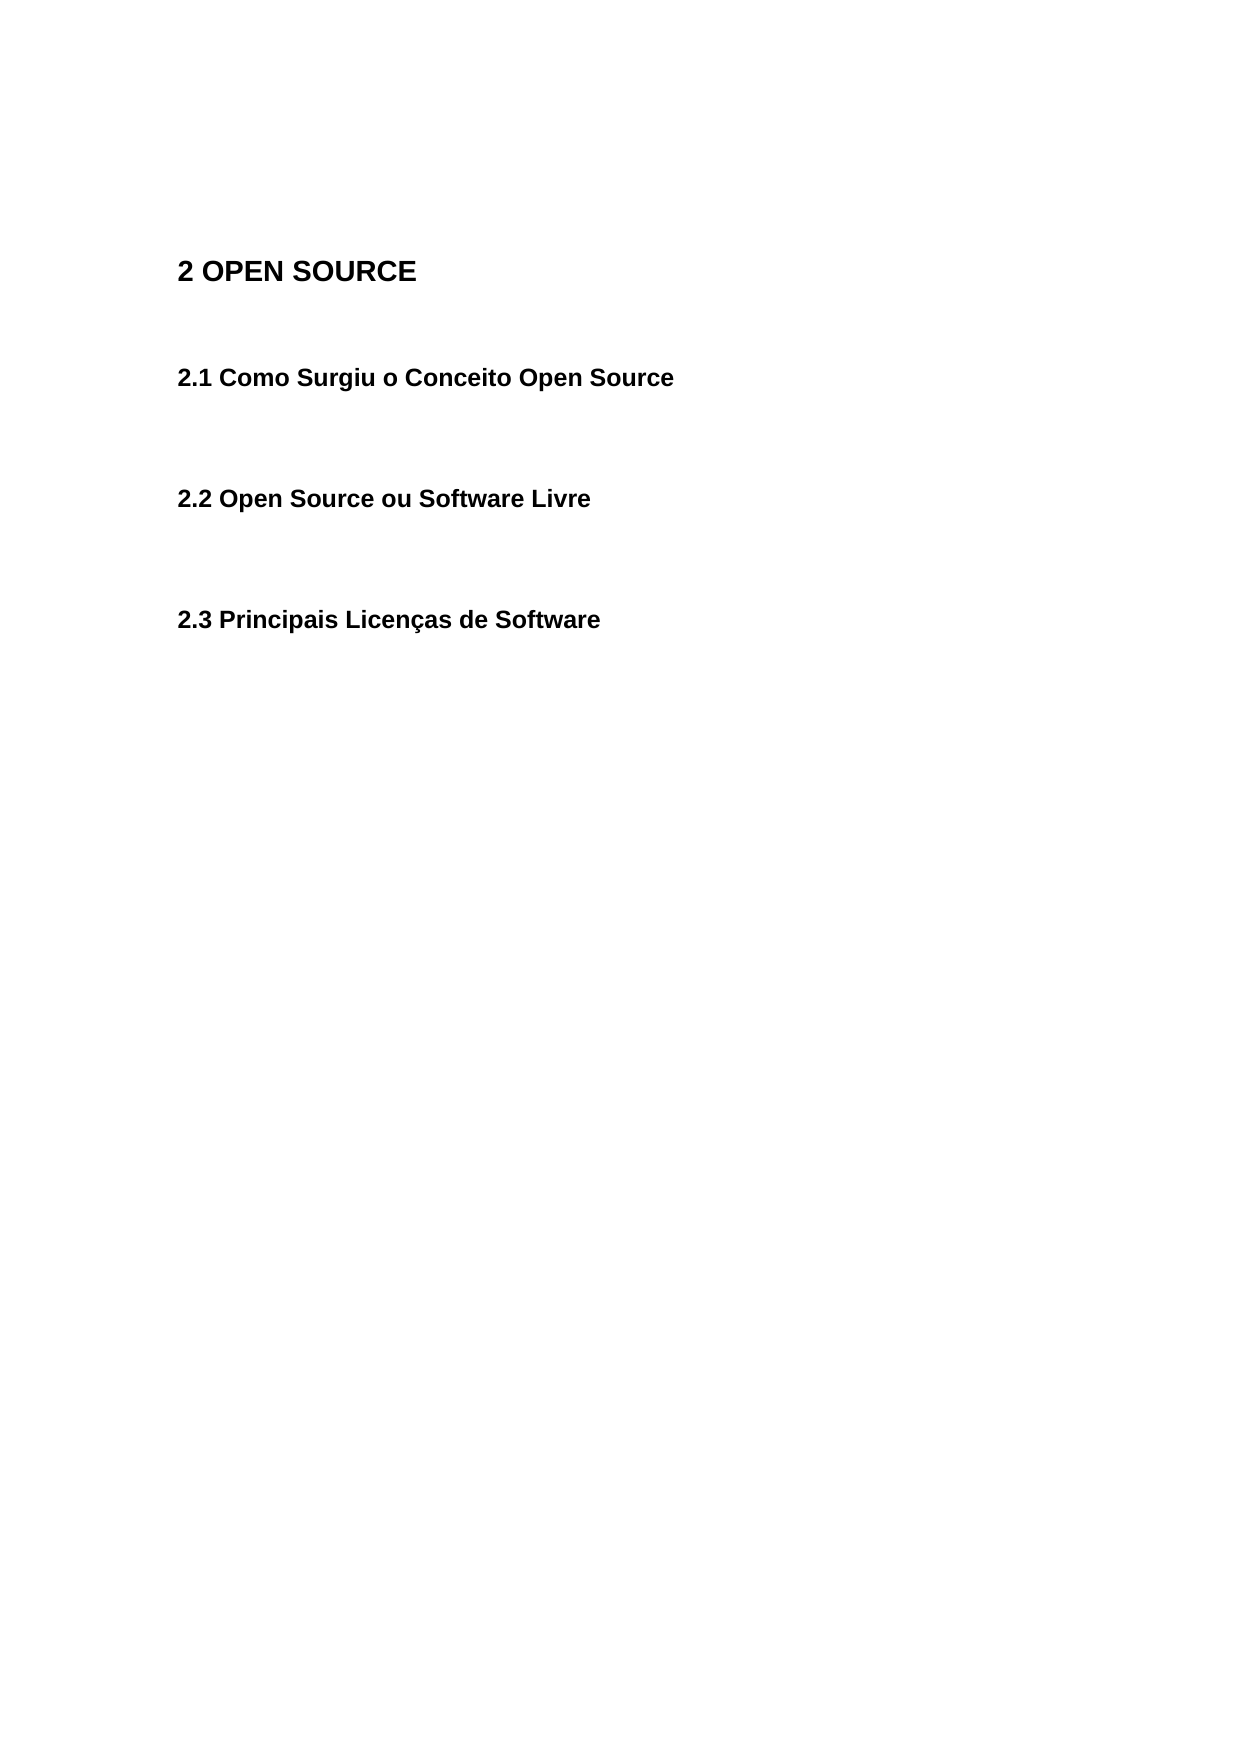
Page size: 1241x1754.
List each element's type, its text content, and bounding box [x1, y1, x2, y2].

subtitle 2.1 Como Surgiu o Conceito Open Source [177, 329, 1122, 392]
subtitle 2 OPEN SOURCE [177, 254, 1122, 288]
subtitle 2.2 Open Source ou Software Livre [177, 450, 1122, 513]
subtitle 2.3 Principais Licenças de Software [177, 571, 1122, 634]
